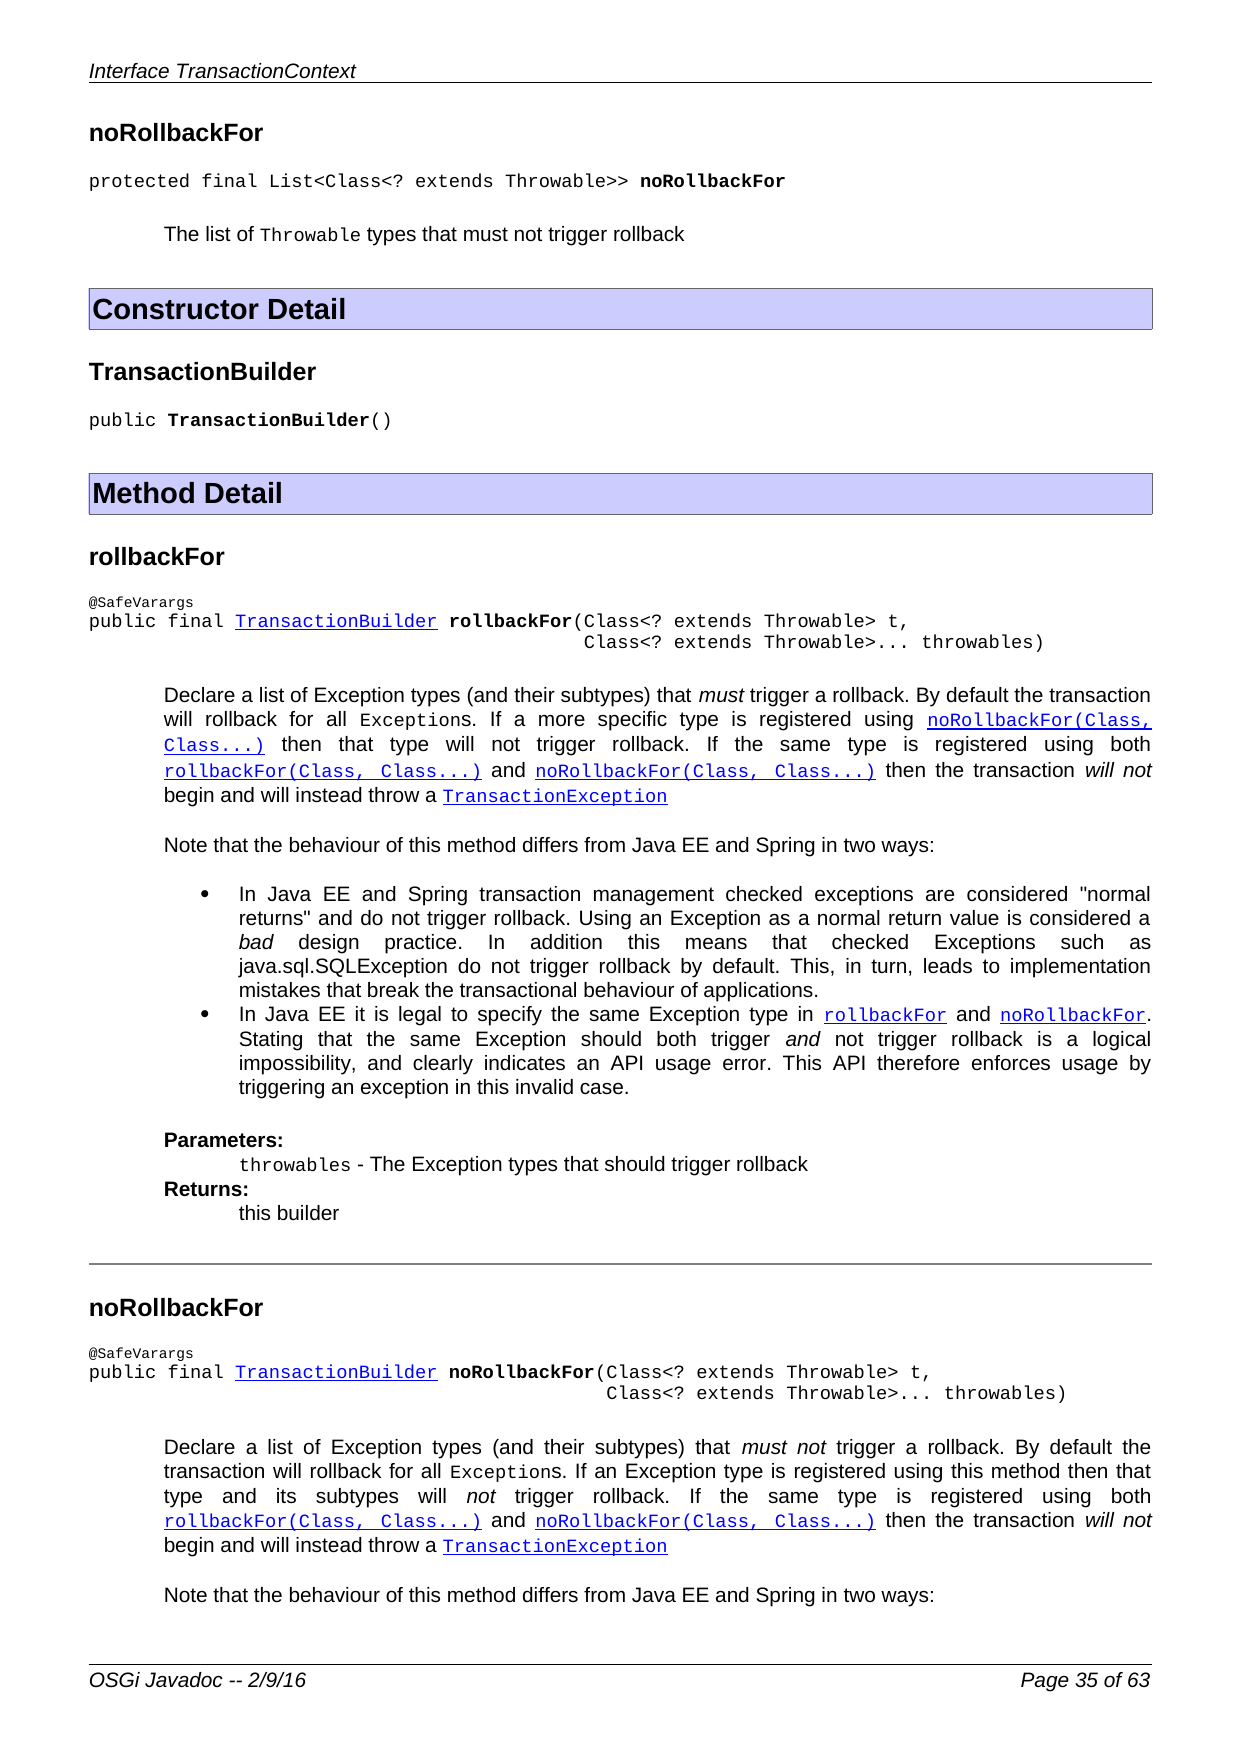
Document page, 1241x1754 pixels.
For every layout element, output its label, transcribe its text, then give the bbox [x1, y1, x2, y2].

text The list of Throwable types that must not trigger rollback [163, 222, 1152, 247]
text Parameters: [163, 1128, 1152, 1152]
subtitle TransactionBuilder [88, 357, 1152, 386]
text Returns: [163, 1177, 1152, 1201]
subtitle noRollbackFor [88, 1293, 1152, 1322]
text protected final List<Class<? extends Throwable>> noRollbackFor [88, 171, 1152, 193]
subtitle Method Detail [90, 474, 1152, 514]
text @SafeVarargs public final TransactionBuilder noRollbackFor(Class<? extends Throwable> t, Class<? extends Throwable>... throwables) [88, 1346, 1152, 1405]
subtitle noRollbackFor [88, 118, 1152, 147]
text throwables - The Exception types that should trigger rollback [238, 1152, 1152, 1177]
list In Java EE it is legal to specify the same Exception type in rollbackFor and noRollbackFor. Stating that the same Exception should both trigger and not trigger rollback is a logical impossibility, and clearly indicates an API usage error. This API therefore enforces usage by triggering an exception in this invalid case. [201, 1002, 1152, 1099]
subtitle Constructor Detail [90, 289, 1152, 329]
text public TransactionBuilder() [88, 410, 1152, 432]
list In Java EE and Spring transaction management checked exceptions are considered "normal returns" and do not trigger rollback. Using an Exception as a normal return value is considered a bad design practice. In addition this means that checked Exceptions such as java.sql.SQLException do not trigger rollback by default. This, in turn, leads to implementation mistakes that break the transactional behaviour of applications. [201, 882, 1152, 1002]
subtitle rollbackFor [88, 542, 1152, 571]
text Note that the behaviour of this method differs from Java EE and Spring in two ways: [163, 1583, 1152, 1607]
text @SafeVarargs public final TransactionBuilder rollbackFor(Class<? extends Throwable> t, Class<? extends Throwable>... throwables) [88, 595, 1152, 654]
text Declare a list of Exception types (and their subtypes) that must not trigger a rollback. By default the transaction will rollback for all Exceptions. If an Exception type is registered using this method then that type and its subtypes will not trigger rollback. If the same type is registered using both rollbackFor(Class, Class...) and noRollbackFor(Class, Class...) then the transaction will not begin and will instead throw a TransactionException [163, 1434, 1152, 1558]
text Declare a list of Exception types (and their subtypes) that must trigger a rollback. By default the transaction will rollback for all Exceptions. If a more specific type is registered using noRollbackFor(Class, Class...) then that type will not trigger rollback. If the same type is registered using both rollbackFor(Class, Class...) and noRollbackFor(Class, Class...) then the transaction will not begin and will instead throw a TransactionException [163, 683, 1152, 808]
text this builder [238, 1201, 1152, 1225]
text Note that the behaviour of this method differs from Java EE and Spring in two ways: [163, 833, 1152, 857]
